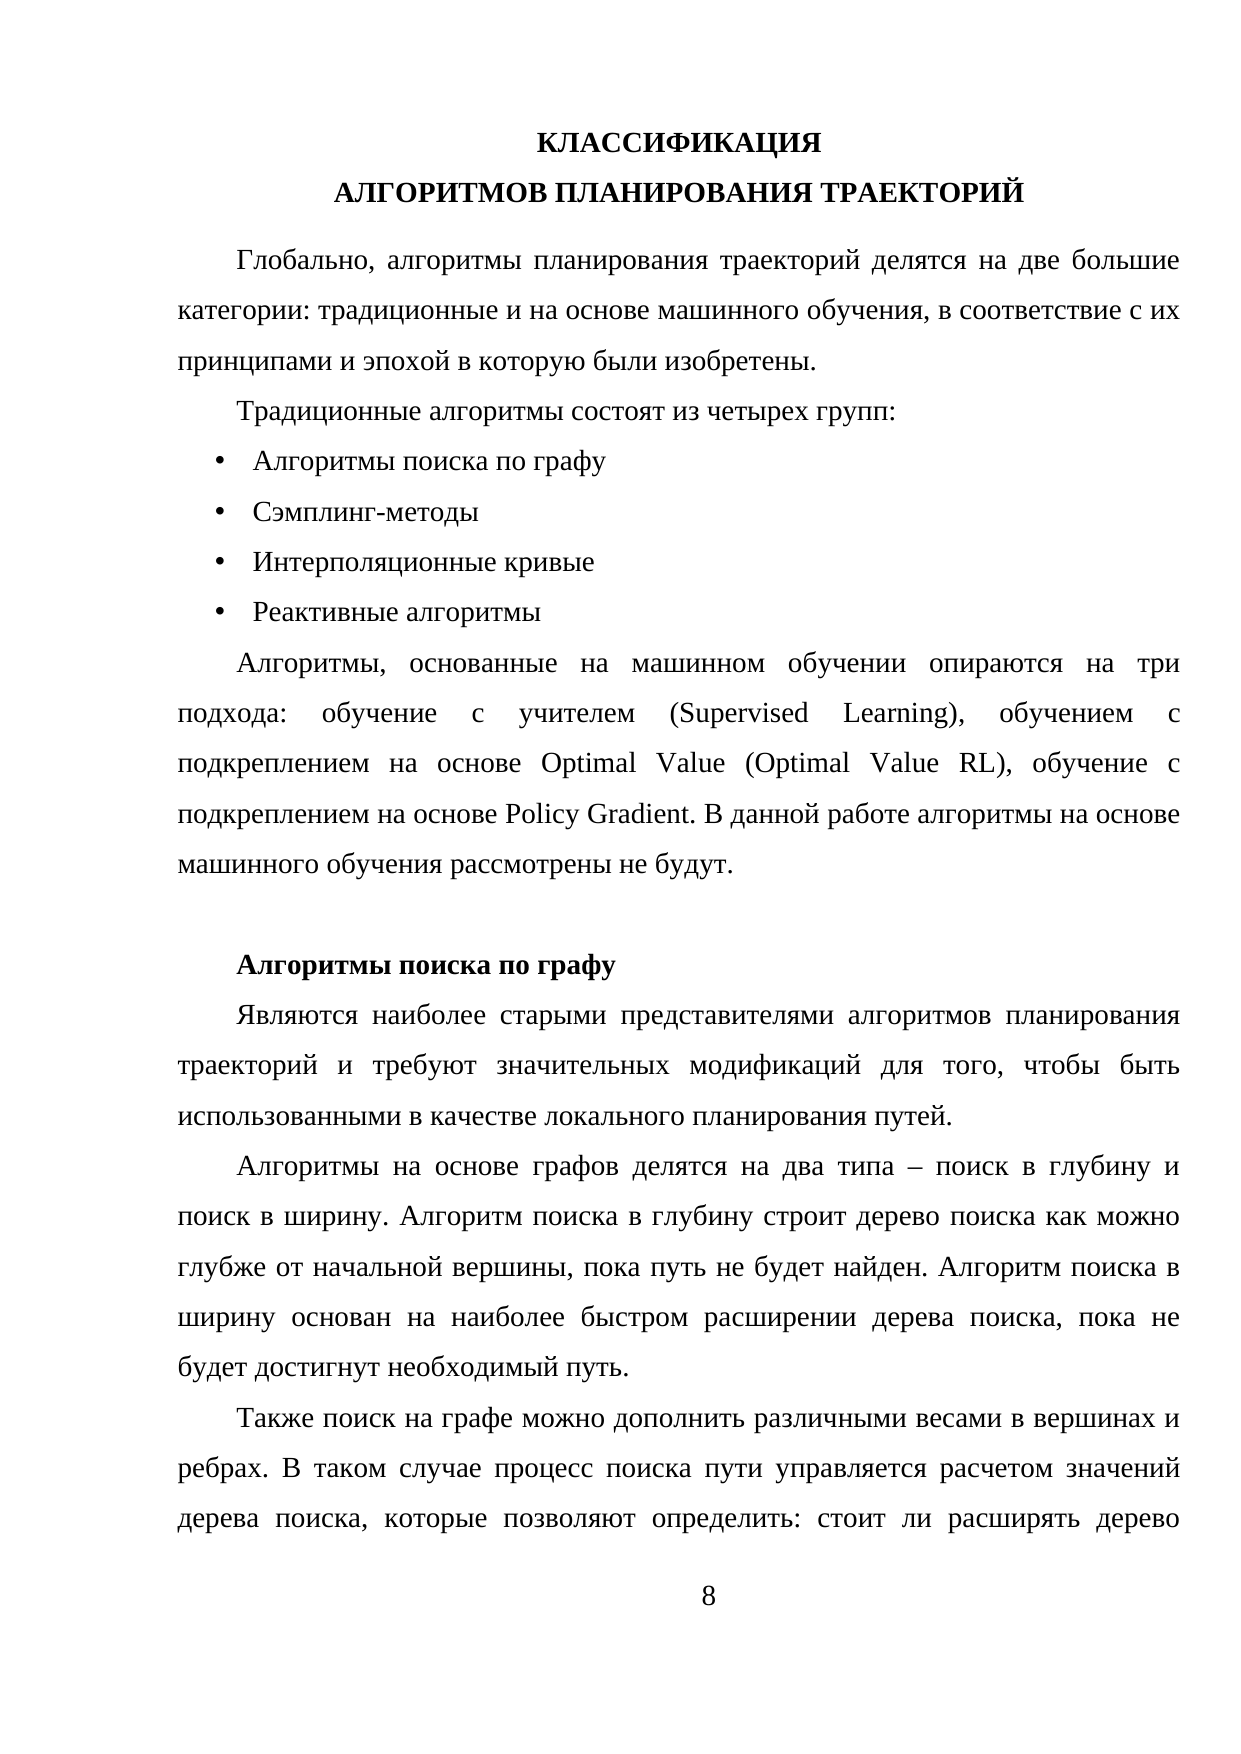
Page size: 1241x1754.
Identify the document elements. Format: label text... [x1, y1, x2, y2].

text Алгоритмы, основанные на машинном обучении опираются на три подхода: обучение с учителем (Supervised Learning), обучением с подкреплением на основе Optimal Value (Optimal Value RL), обучение с подкреплением на основе Policy Gradient. В данной работе алгоритмы на основе машинного обучения рассмотрены не будут. [177, 645, 1181, 880]
subtitle Алгоритмы поиска по графу [177, 947, 1181, 980]
text Являются наиболее старыми представителями алгоритмов планирования траекторий и требуют значительных модификаций для того, чтобы быть использованными в качестве локального планирования путей. [177, 997, 1181, 1131]
text Также поиск на графе можно дополнить различными весами в вершинах и ребрах. В таком случае процесс поиска пути управляется расчетом значений дерева поиска, которые позволяют определить: стоит ли расширять дерево [177, 1400, 1181, 1534]
list Интерполяционные кривые [215, 544, 1181, 578]
text Глобально, алгоритмы планирования траекторий делятся на две большие категории: традиционные и на основе машинного обучения, в соответствие с их принципами и эпохой в которую были изобретены. [177, 242, 1181, 376]
list Сэмплинг-методы [215, 494, 1181, 527]
subtitle Классификация алгоритмов планирования траекторий [177, 125, 1181, 209]
text Алгоритмы на основе графов делятся на два типа – поиск в глубину и поиск в ширину. Алгоритм поиска в глубину строит дерево поиска как можно глубже от начальной вершины, пока путь не будет найден. Алгоритм поиска в ширину основан на наиболее быстром расширении дерева поиска, пока не будет достигнут необходимый путь. [177, 1148, 1181, 1383]
text Традиционные алгоритмы состоят из четырех групп: [177, 393, 1181, 427]
list Реактивные алгоритмы [215, 594, 1181, 628]
list Алгоритмы поиска по графу [215, 443, 1181, 477]
